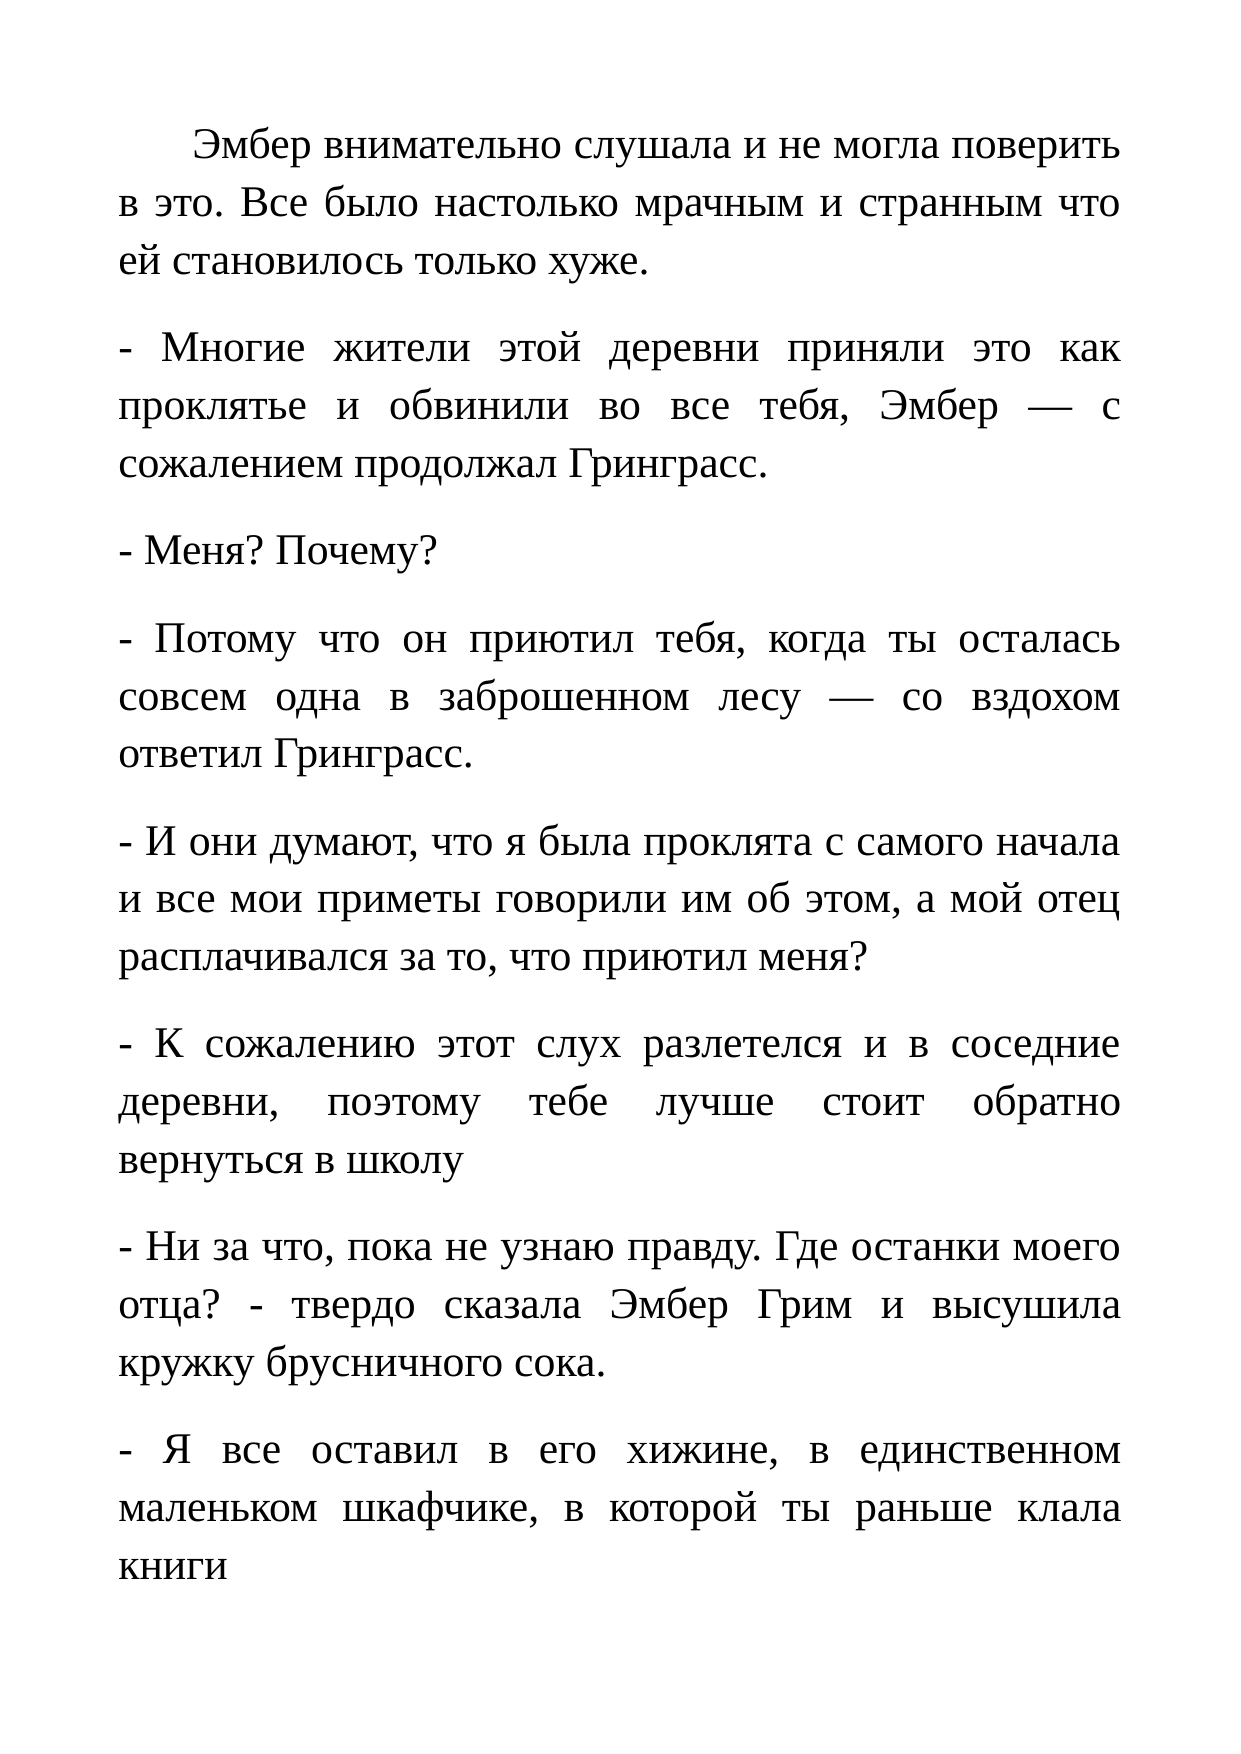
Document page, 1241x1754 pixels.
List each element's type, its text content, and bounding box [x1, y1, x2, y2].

text - Потому что он приютил тебя, когда ты осталась совсем одна в заброшенном лесу — со вздохом ответил Гринграсс. [118, 611, 1122, 777]
text - Я все оставил в его хижине, в единственном маленьком шкафчике, в которой ты раньше клала книги [118, 1423, 1122, 1589]
text - Многие жители этой деревни приняли это как проклятье и обвинили во все тебя, Эмбер — с сожалением продолжал Гринграсс. [118, 321, 1122, 487]
text - Ни за что, пока не узнаю правду. Где останки моего отца? - твердо сказала Эмбер Грим и высушила кружку брусничного сока. [118, 1220, 1122, 1386]
text - К сожалению этот слух разлетелся и в соседние деревни, поэтому тебе лучше стоит обратно вернуться в школу [118, 1017, 1122, 1183]
text Эмбер внимательно слушала и не могла поверить в это. Все было настолько мрачным и странным что ей становилось только хуже. [118, 118, 1122, 284]
text - И они думают, что я была проклята с самого начала и все мои приметы говорили им об этом, а мой отец расплачивался за то, что приютил меня? [118, 814, 1122, 980]
text - Меня? Почему? [118, 524, 1122, 574]
